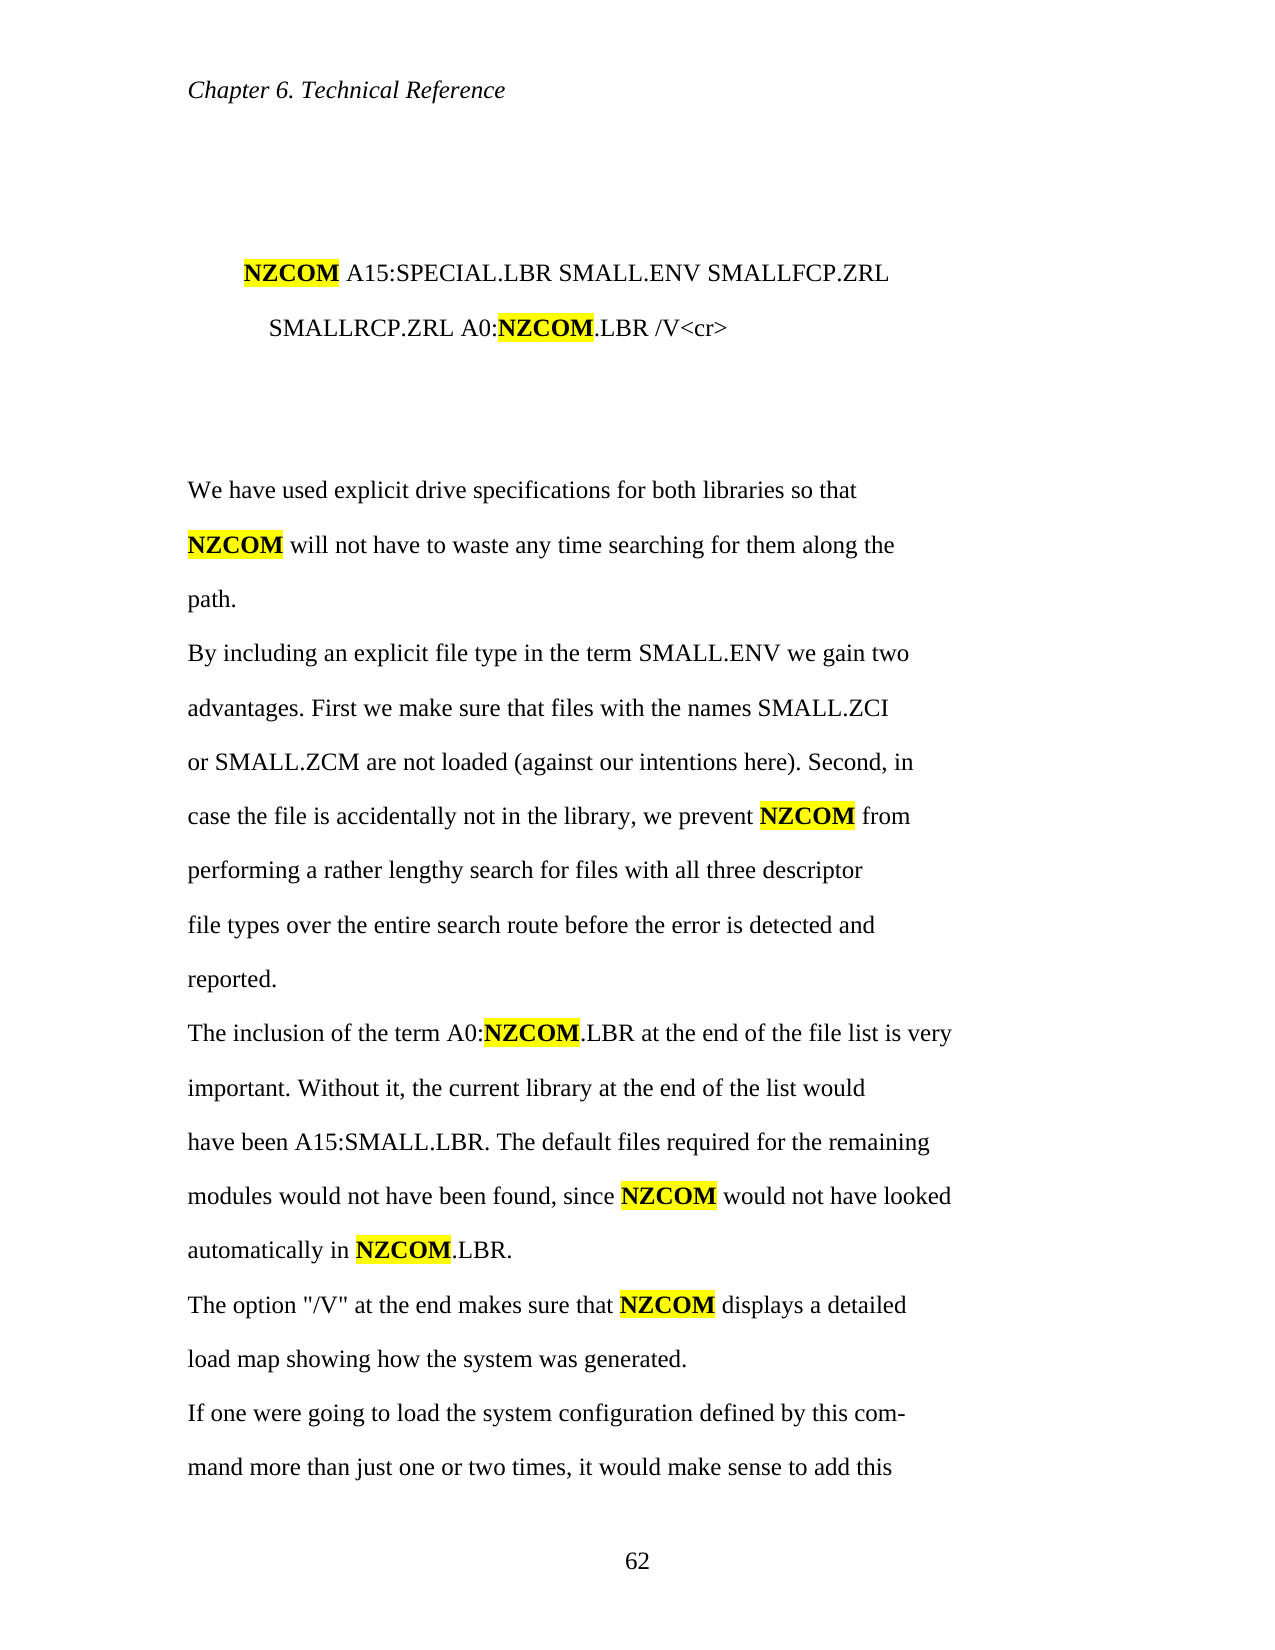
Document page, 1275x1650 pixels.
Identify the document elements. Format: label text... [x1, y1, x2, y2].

text advantages. First we make sure that files with the names SMALL.ZCI [187, 693, 1087, 721]
text file types over the entire search route before the error is detected and [187, 910, 1087, 938]
text case the file is accidentally not in the library, we prevent NZCOM from [187, 801, 1087, 830]
text The inclusion of the term A0:NZCOM.LBR at the end of the file list is very [187, 1018, 1087, 1047]
text SMALLRCP.ZRL A0:NZCOM.LBR /V<cr> [187, 313, 1087, 342]
text The option "/V" at the end makes sure that NZCOM displays a detailed [187, 1290, 1087, 1318]
text important. Without it, the current library at the end of the list would [187, 1073, 1087, 1101]
text We have used explicit drive specifications for both libraries so that [187, 476, 1087, 504]
text load map showing how the system was generated. [187, 1344, 1087, 1373]
text If one were going to load the system configuration defined by this com- [187, 1398, 1087, 1427]
text reported. [187, 964, 1087, 993]
text mand more than just one or two times, it would make sense to add this [187, 1452, 1087, 1481]
text automatically in NZCOM.LBR. [187, 1235, 1087, 1264]
text have been A15:SMALL.LBR. The default files required for the remaining [187, 1127, 1087, 1156]
text path. [187, 584, 1087, 613]
text modules would not have been found, since NZCOM would not have looked [187, 1181, 1087, 1210]
text By including an explicit file type in the term SMALL.ENV we gain two [187, 638, 1087, 667]
text NZCOM A15:SPECIAL.LBR SMALL.ENV SMALLFCP.ZRL [187, 258, 1087, 287]
text performing a rather lengthy search for files with all three descriptor [187, 856, 1087, 884]
text NZCOM will not have to waste any time searching for them along the [187, 530, 1087, 559]
text or SMALL.ZCM are not loaded (against our intentions here). Second, in [187, 747, 1087, 776]
